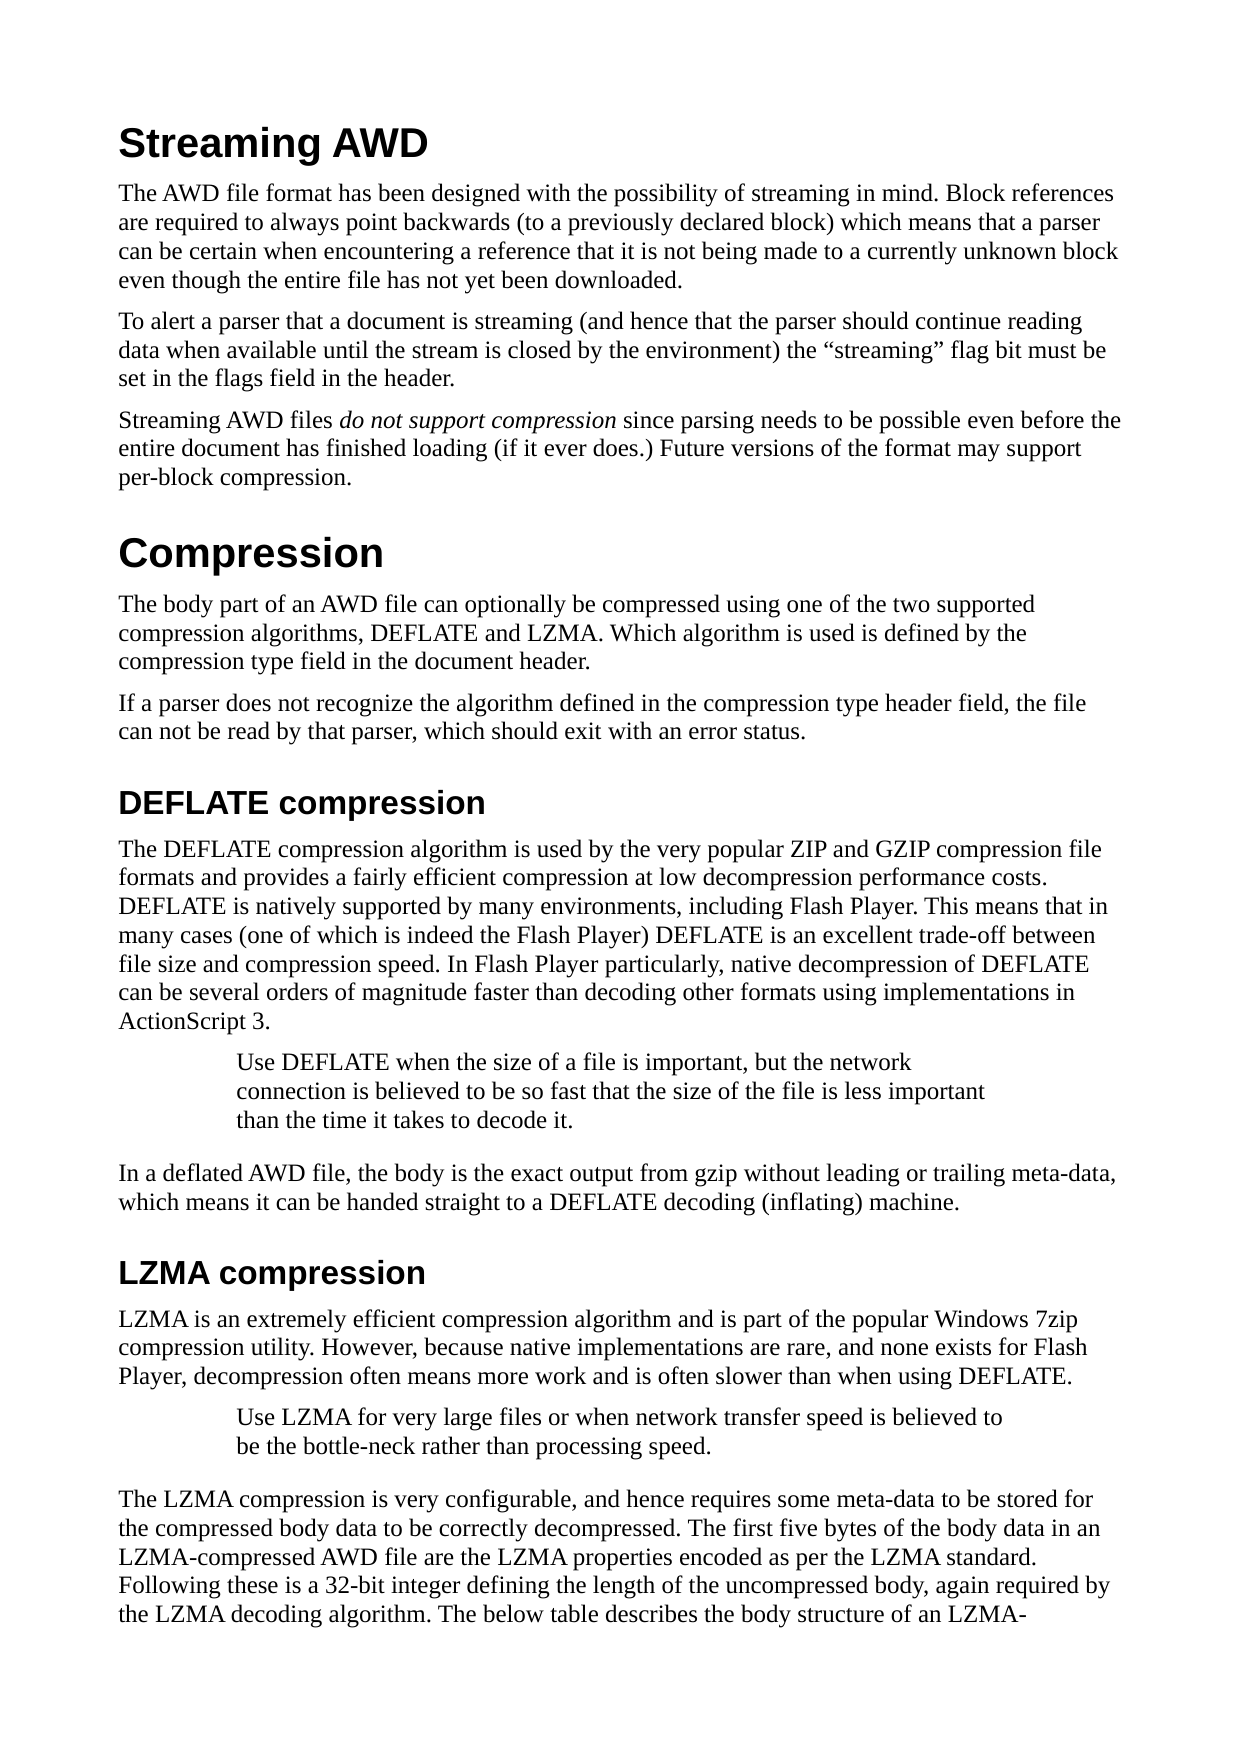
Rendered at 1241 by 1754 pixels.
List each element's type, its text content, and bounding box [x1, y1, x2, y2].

text Streaming AWD files do not support compression since parsing needs to be possible even before the entire document has finished loading (if it ever does.) Future versions of the format may support per-block compression. [118, 405, 1122, 491]
text Use LZMA for very large files or when network transfer speed is believed to be the bottle-neck rather than processing speed. [236, 1402, 1004, 1460]
text LZMA is an extremely efficient compression algorithm and is part of the popular Windows 7zip compression utility. However, because native implementations are rare, and none exists for Flash Player, decompression often means more work and is often slower than when using DEFLATE. [118, 1304, 1122, 1390]
text To alert a parser that a document is streaming (and hence that the parser should continue reading data when available until the stream is closed by the environment) the “streaming” flag bit must be set in the flags field in the header. [118, 306, 1122, 392]
text The body part of an AWD file can optionally be compressed using one of the two supported compression algorithms, DEFLATE and LZMA. Which algorithm is used is defined by the compression type field in the document header. [118, 589, 1122, 675]
text If a parser does not recognize the algorithm defined in the compression type header field, the file can not be read by that parser, which should exit with an error status. [118, 688, 1122, 745]
subtitle DEFLATE compression [118, 783, 1122, 821]
text The LZMA compression is very configurable, and hence requires some meta-data to be stored for the compressed body data to be correctly decompressed. The first five bytes of the body data in an LZMA-compressed AWD file are the LZMA properties encoded as per the LZMA standard. Following these is a 32-bit integer defining the length of the uncompressed body, again required by the LZMA decoding algorithm. The below table describes the body structure of an LZMA- [118, 1484, 1122, 1628]
text The AWD file format has been designed with the possibility of streaming in mind. Block references are required to always point backwards (to a previously declared block) which means that a parser can be certain when encountering a reference that it is not being made to a currently unknown block even though the entire file has not yet been downloaded. [118, 178, 1122, 293]
text The DEFLATE compression algorithm is used by the very popular ZIP and GZIP compression file formats and provides a fairly efficient compression at low decompression performance costs. DEFLATE is natively supported by many environments, including Flash Player. This means that in many cases (one of which is indeed the Flash Player) DEFLATE is an excellent trade-off between file size and compression speed. In Flash Player particularly, native decompression of DEFLATE can be several orders of magnitude faster than decoding other formats using implementations in ActionScript 3. [118, 834, 1122, 1035]
text In a deflated AWD file, the body is the exact output from gzip without leading or trailing meta-data, which means it can be handed straight to a DEFLATE decoding (inflating) machine. [118, 1158, 1122, 1215]
subtitle Compression [118, 528, 1122, 576]
subtitle Streaming AWD [118, 118, 1122, 166]
text Use DEFLATE when the size of a file is important, but the network connection is believed to be so fast that the size of the file is less important than the time it takes to decode it. [236, 1047, 1004, 1134]
subtitle LZMA compression [118, 1253, 1122, 1291]
